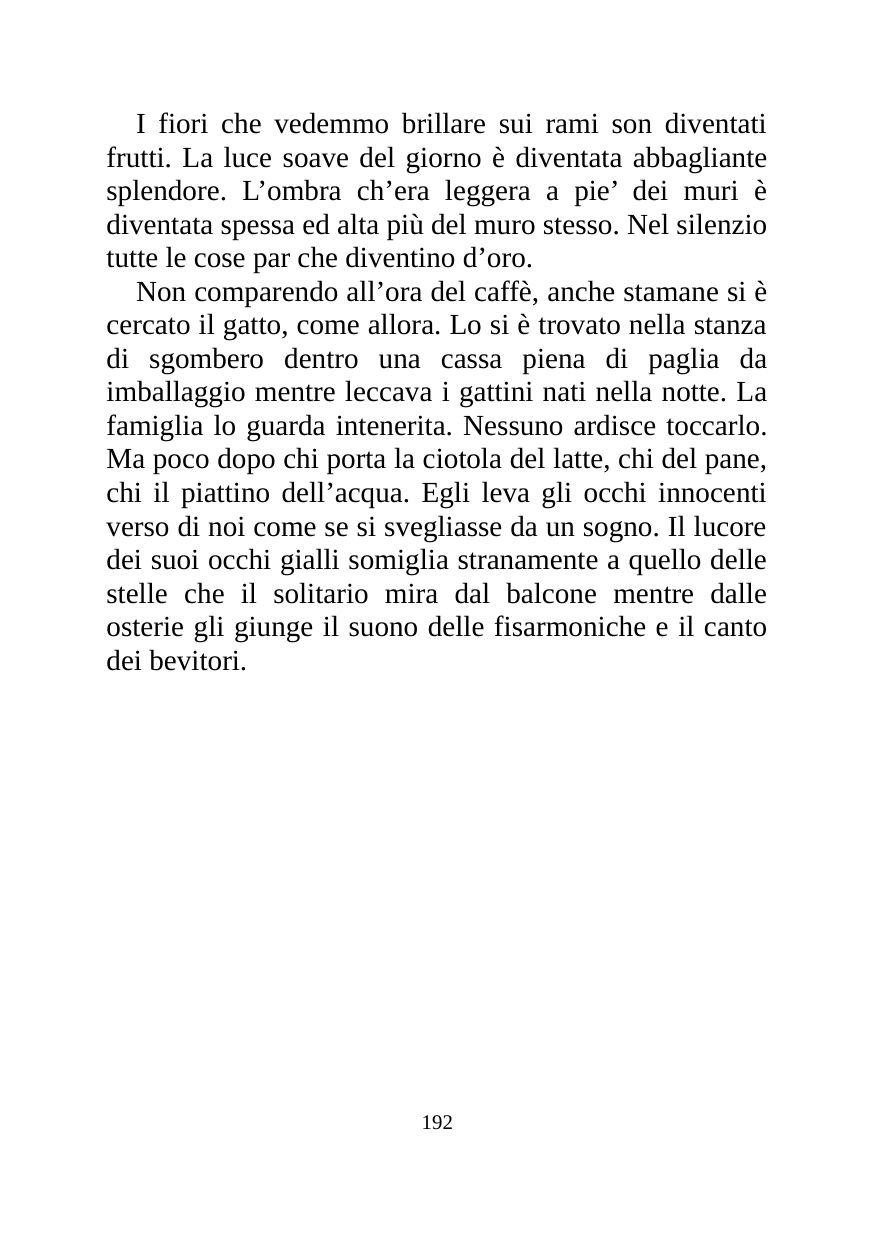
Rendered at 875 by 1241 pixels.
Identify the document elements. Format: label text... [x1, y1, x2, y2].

text Non comparendo all’ora del caffè, anche stamane si è cercato il gatto, come allora. Lo si è trovato nella stanza di sgombero dentro una cassa piena di paglia da imballaggio mentre leccava i gattini nati nella notte. La famiglia lo guarda intenerita. Nessuno ardisce toccarlo. Ma poco dopo chi porta la ciotola del latte, chi del pane, chi il piattino dell’acqua. Egli leva gli occhi innocenti verso di noi come se si svegliasse da un sogno. Il lucore dei suoi occhi gialli somiglia stranamente a quello delle stelle che il solitario mira dal balcone mentre dalle osterie gli giunge il suono delle fisarmoniche e il canto dei bevitori. [106, 274, 768, 676]
text I fiori che vedemmo brillare sui rami son diventati frutti. La luce soave del giorno è diventata abbagliante splendore. L’ombra ch’era leggera a pie’ dei muri è diventata spessa ed alta più del muro stesso. Nel silenzio tutte le cose par che diventino d’oro. [106, 106, 768, 274]
